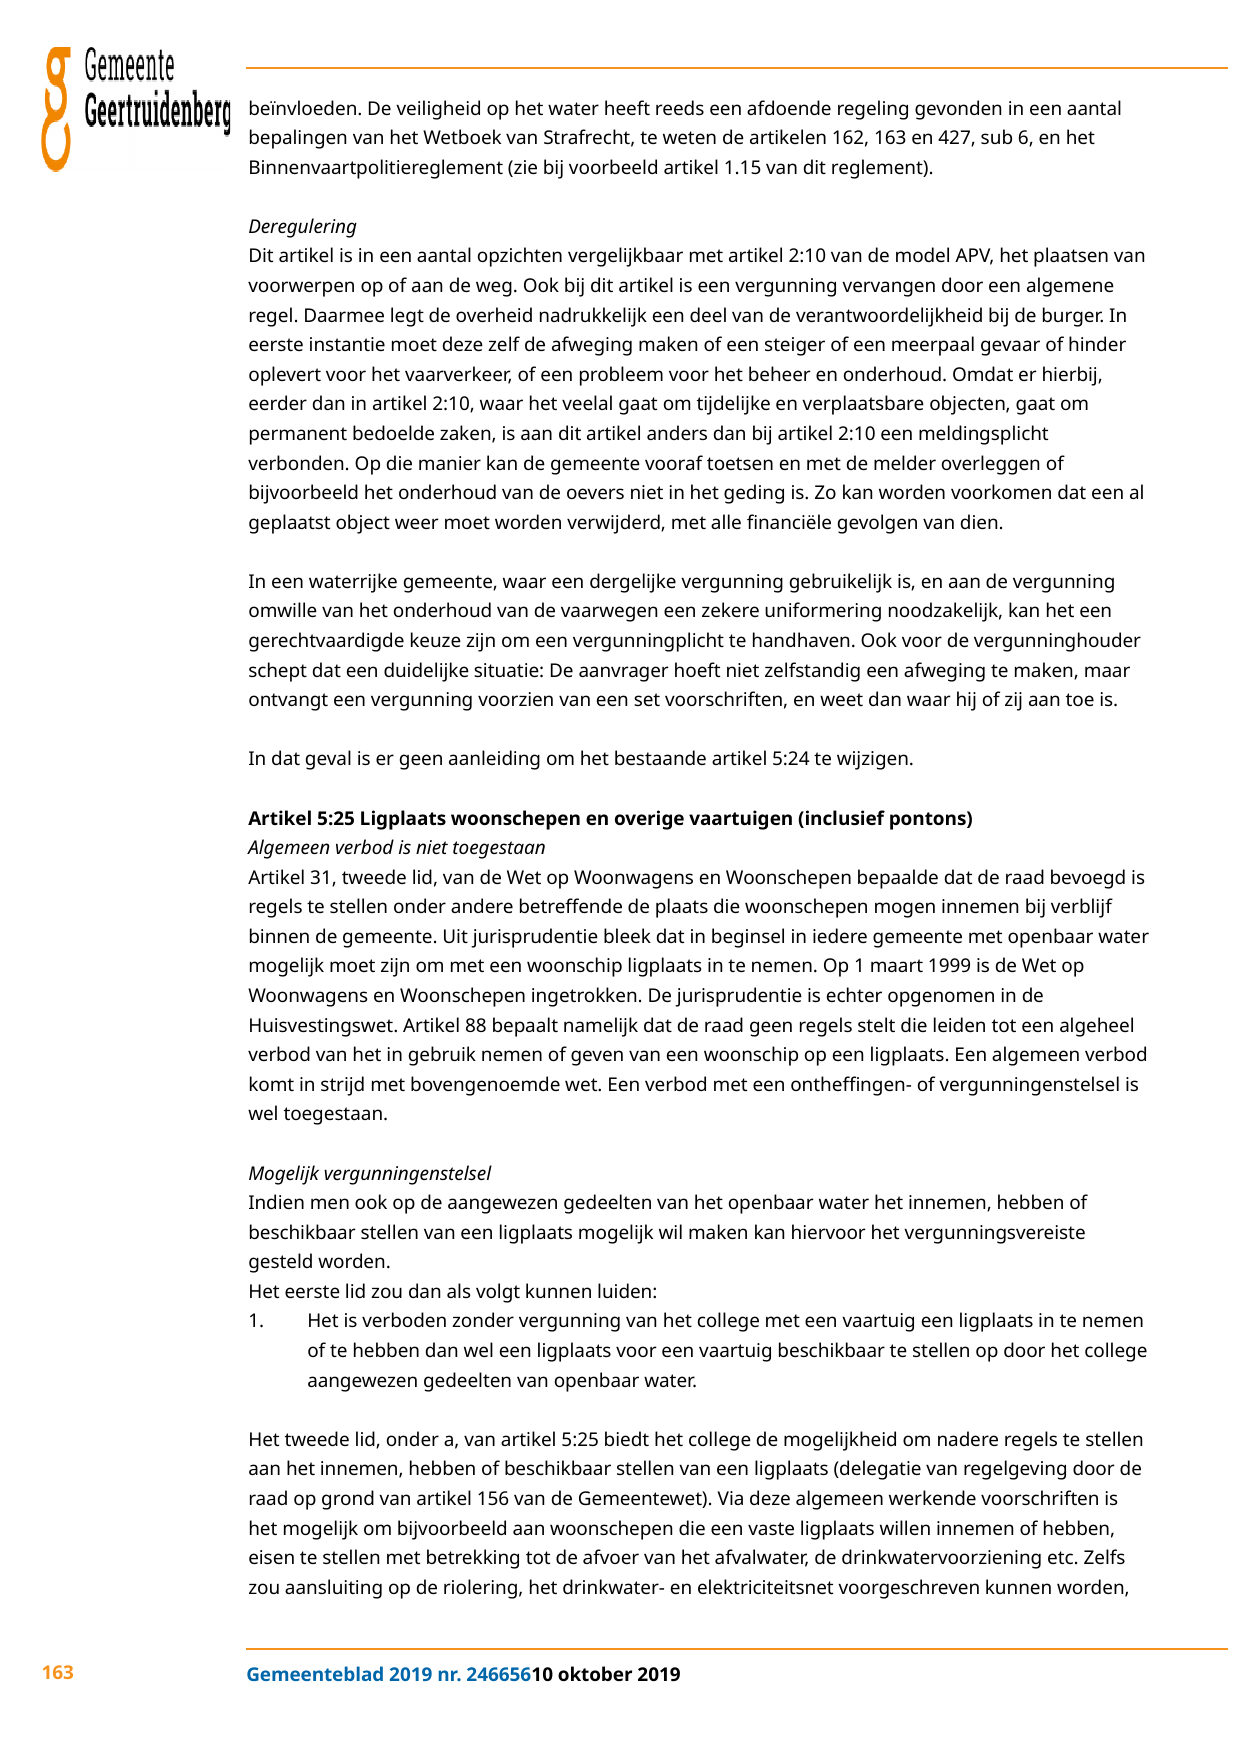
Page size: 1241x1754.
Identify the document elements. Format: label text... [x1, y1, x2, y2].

list Het is verboden zonder vergunning van het college met een vaartuig een ligplaats in te nemen of te hebben dan wel een ligplaats voor een vaartuig beschikbaar te stellen op door het college aangewezen gedeelten van openbaar water. [248, 1308, 1152, 1393]
text In een waterrijke gemeente, waar een dergelijke vergunning gebruikelijk is, en aan de vergunning omwille van het onderhoud van de vaarwegen een zekere uniformering noodzakelijk, kan het een gerechtvaardigde keuze zijn om een vergunningplicht te handhaven. Ook voor de vergunninghouder schept dat een duidelijke situatie: De aanvrager hoeft niet zelfstandig een afweging te maken, maar ontvangt een vergunning voorzien van een set voorschriften, en weet dan waar hij of zij aan toe is. [248, 568, 1152, 712]
text Artikel 31, tweede lid, van de Wet op Woonwagens en Woonschepen bepaalde dat de raad bevoegd is regels te stellen onder andere betreffende de plaats die woonschepen mogen innemen bij verblijf binnen de gemeente. Uit jurisprudentie bleek dat in beginsel in iedere gemeente met openbaar water mogelijk moet zijn om met een woonschip ligplaats in te nemen. Op 1 maart 1999 is de Wet op Woonwagens en Woonschepen ingetrokken. De jurisprudentie is echter opgenomen in de Huisvestingswet. Artikel 88 bepaalt namelijk dat de raad geen regels stelt die leiden tot een algeheel verbod van het in gebruik nemen of geven van een woonschip op een ligplaats. Een algemeen verbod komt in strijd met bovengenoemde wet. Een verbod met een ontheffingen- of vergunningenstelsel is wel toegestaan. [248, 864, 1152, 1126]
text Dit artikel is in een aantal opzichten vergelijkbaar met artikel 2:10 van de model APV, het plaatsen van voorwerpen op of aan de weg. Ook bij dit artikel is een vergunning vervangen door een algemene regel. Daarmee legt de overheid nadrukkelijk een deel van de verantwoordelijkheid bij de burger. In eerste instantie moet deze zelf de afweging maken of een steiger of een meerpaal gevaar of hinder oplevert voor het vaarverkeer, of een probleem voor het beheer en onderhoud. Omdat er hierbij, eerder dan in artikel 2:10, waar het veelal gaat om tijdelijke en verplaatsbare objecten, gaat om permanent bedoelde zaken, is aan dit artikel anders dan bij artikel 2:10 een meldingsplicht verbonden. Op die manier kan de gemeente vooraf toetsen en met de melder overleggen of bijvoorbeeld het onderhoud van de oevers niet in het geding is. Zo kan worden voorkomen dat een al geplaatst object weer moet worden verwijderd, met alle financiële gevolgen van dien. [248, 243, 1152, 535]
text Het tweede lid, onder a, van artikel 5:25 biedt het college de mogelijkheid om nadere regels te stellen aan het innemen, hebben of beschikbaar stellen van een ligplaats (delegatie van regelgeving door de raad op grond van artikel 156 van de Gemeentewet). Via deze algemeen werkende voorschriften is het mogelijk om bijvoorbeeld aan woonschepen die een vaste ligplaats willen innemen of hebben, eisen te stellen met betrekking tot de afvoer van het afvalwater, de drinkwatervoorziening etc. Zelfs zou aansluiting op de riolering, het drinkwater- en elektriciteitsnet voorgeschreven kunnen worden, [248, 1426, 1152, 1600]
text Algemeen verbod is niet toegestaan [248, 834, 1152, 860]
picture [41, 47, 231, 172]
text Mogelijk vergunningenstelsel [248, 1160, 1152, 1186]
text In dat geval is er geen aanleiding om het bestaande artikel 5:24 te wijzigen. [248, 746, 1152, 771]
text beïnvloeden. De veiligheid op het water heeft reeds een afdoende regeling gevonden in een aantal bepalingen van het Wetboek van Strafrecht, te weten de artikelen 162, 163 en 427, sub 6, en het Binnenvaartpolitiereglement (zie bij voorbeeld artikel 1.15 van dit reglement). [248, 95, 1152, 180]
text Artikel 5:25 Ligplaats woonschepen en overige vaartuigen (inclusief pontons) [248, 805, 1152, 831]
text Deregulering [248, 213, 1152, 239]
text Indien men ook op de aangewezen gedeelten van het openbaar water het innemen, hebben of beschikbaar stellen van een ligplaats mogelijk wil maken kan hiervoor het vergunningsvereiste gesteld worden. [248, 1189, 1152, 1274]
text Het eerste lid zou dan als volgt kunnen luiden: [248, 1278, 1152, 1304]
